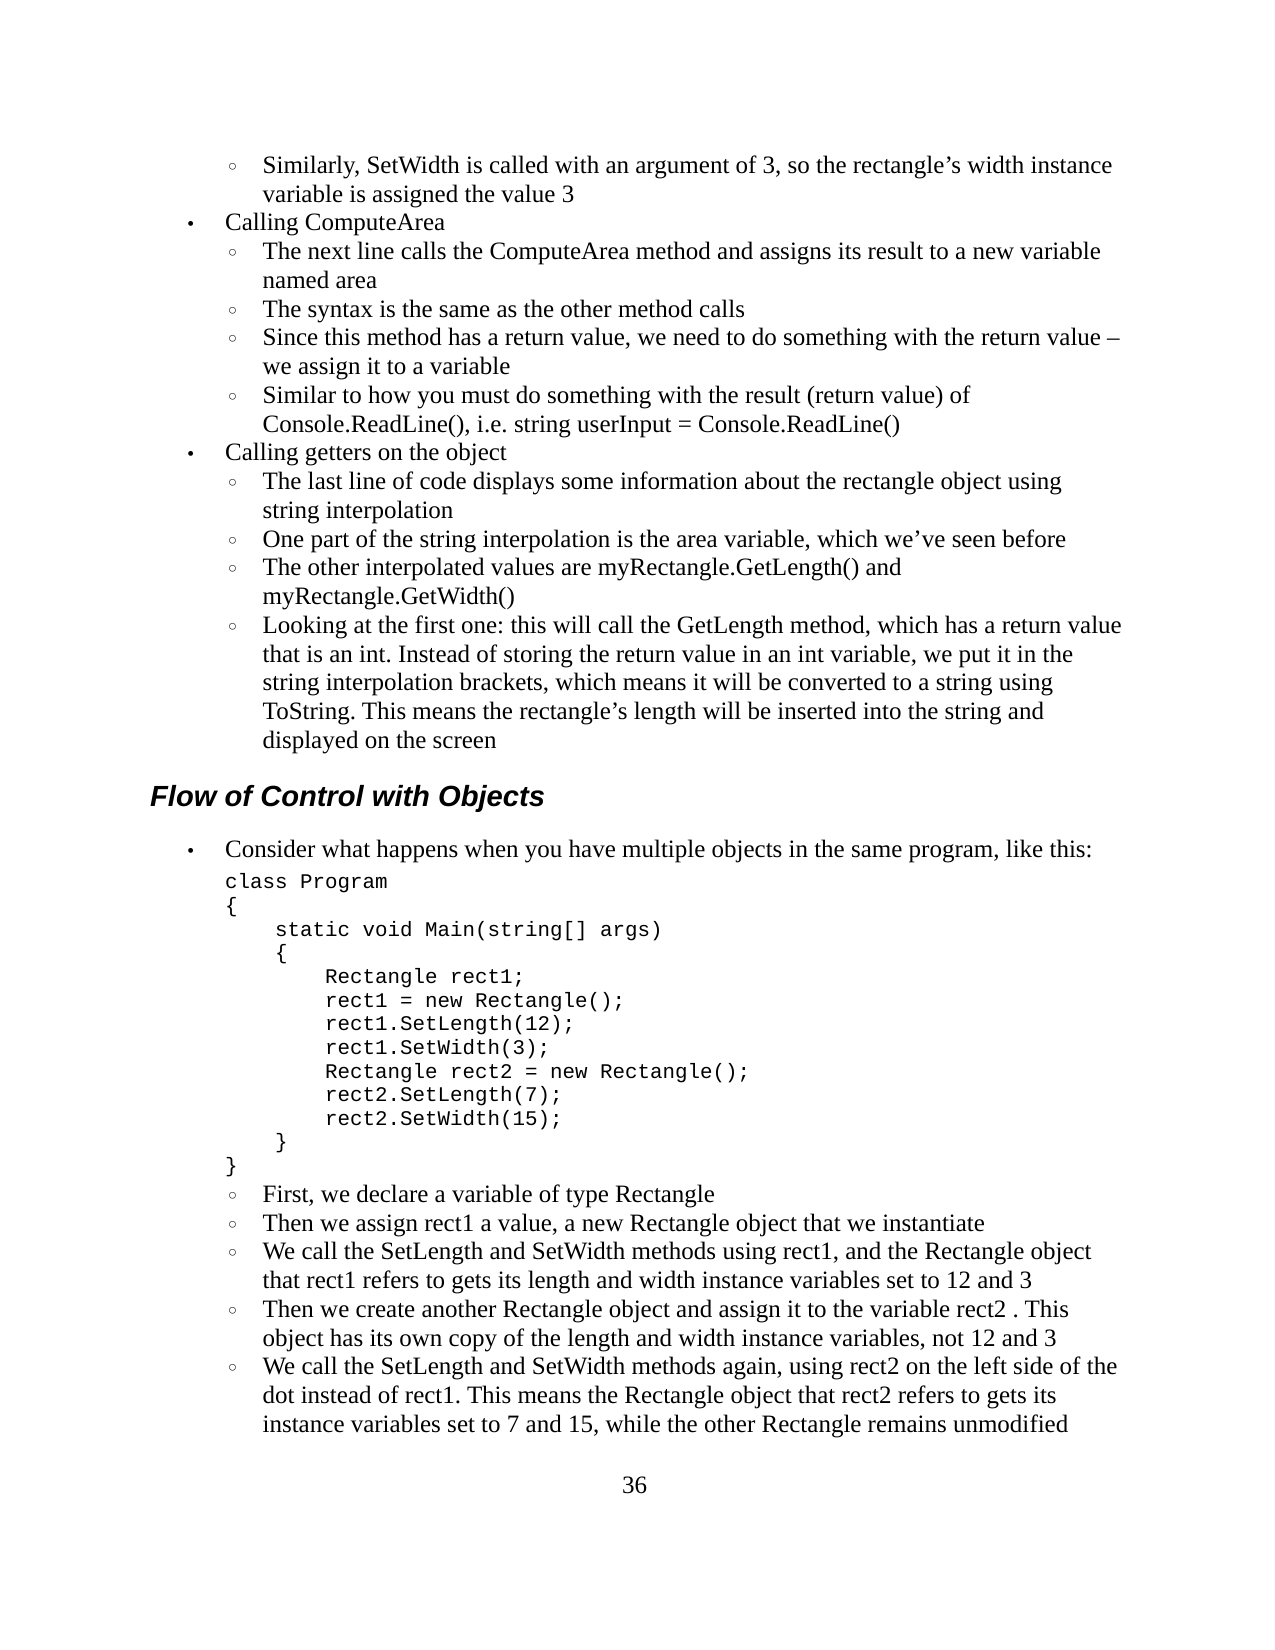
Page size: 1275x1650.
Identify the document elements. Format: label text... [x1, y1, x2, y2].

list Calling ComputeArea [187, 207, 1125, 236]
list We call the SetLength and SetWidth methods again, using rect2 on the left side of the dot instead of rect1. This means the Rectangle object that rect2 refers to gets its instance variables set to 7 and 15, while the other Rectangle remains unmodified [225, 1351, 1125, 1438]
list Since this method has a return value, we need to do something with the return value – we assign it to a variable [225, 322, 1125, 380]
list { [187, 895, 1125, 919]
list class Program [187, 871, 1125, 895]
list Then we assign rect1 a value, a new Rectangle object that we instantiate [225, 1208, 1125, 1236]
list rect2.SetWidth(15); [187, 1108, 1125, 1132]
list Rectangle rect2 = new Rectangle(); [187, 1061, 1125, 1084]
list Similar to how you must do something with the result (return value) of Console.ReadLine(), i.e. string userInput = Console.ReadLine() [225, 380, 1125, 437]
list } [187, 1155, 1125, 1179]
list The other interpolated values are myRectangle.GetLength() and myRectangle.GetWidth() [225, 552, 1125, 610]
list Calling getters on the object [187, 437, 1125, 466]
list The next line calls the ComputeArea method and assigns its result to a new variable named area [225, 236, 1125, 294]
list Rectangle rect1; [187, 966, 1125, 990]
list static void Main(string[] args) [187, 919, 1125, 942]
list Looking at the first one: this will call the GetLength method, which has a return value that is an int. Instead of storing the return value in an int variable, we put it in the string interpolation brackets, which means it will be converted to a string using ToString. This means the rectangle’s length will be inserted into the string and displayed on the screen [225, 610, 1125, 754]
list rect2.SetLength(7); [187, 1084, 1125, 1108]
list rect1.SetLength(12); [187, 1013, 1125, 1037]
list } [187, 1132, 1125, 1155]
list Similarly, SetWidth is called with an argument of 3, so the rectangle’s width instance variable is assigned the value 3 [225, 150, 1125, 207]
list The syntax is the same as the other method calls [225, 294, 1125, 322]
subtitle Flow of Control with Objects [150, 779, 1125, 812]
list { [187, 942, 1125, 966]
list rect1.SetWidth(3); [187, 1037, 1125, 1061]
list We call the SetLength and SetWidth methods using rect1, and the Rectangle object that rect1 refers to gets its length and width instance variables set to 12 and 3 [225, 1236, 1125, 1294]
list rect1 = new Rectangle(); [187, 990, 1125, 1013]
list Consider what happens when you have multiple objects in the same program, like this: [187, 834, 1125, 862]
list The last line of code displays some information about the rectangle object using string interpolation [225, 466, 1125, 524]
list One part of the string interpolation is the area variable, which we’ve seen before [225, 524, 1125, 552]
list Then we create another Rectangle object and assign it to the variable rect2 . This object has its own copy of the length and width instance variables, not 12 and 3 [225, 1294, 1125, 1351]
list First, we declare a variable of type Rectangle [225, 1179, 1125, 1208]
